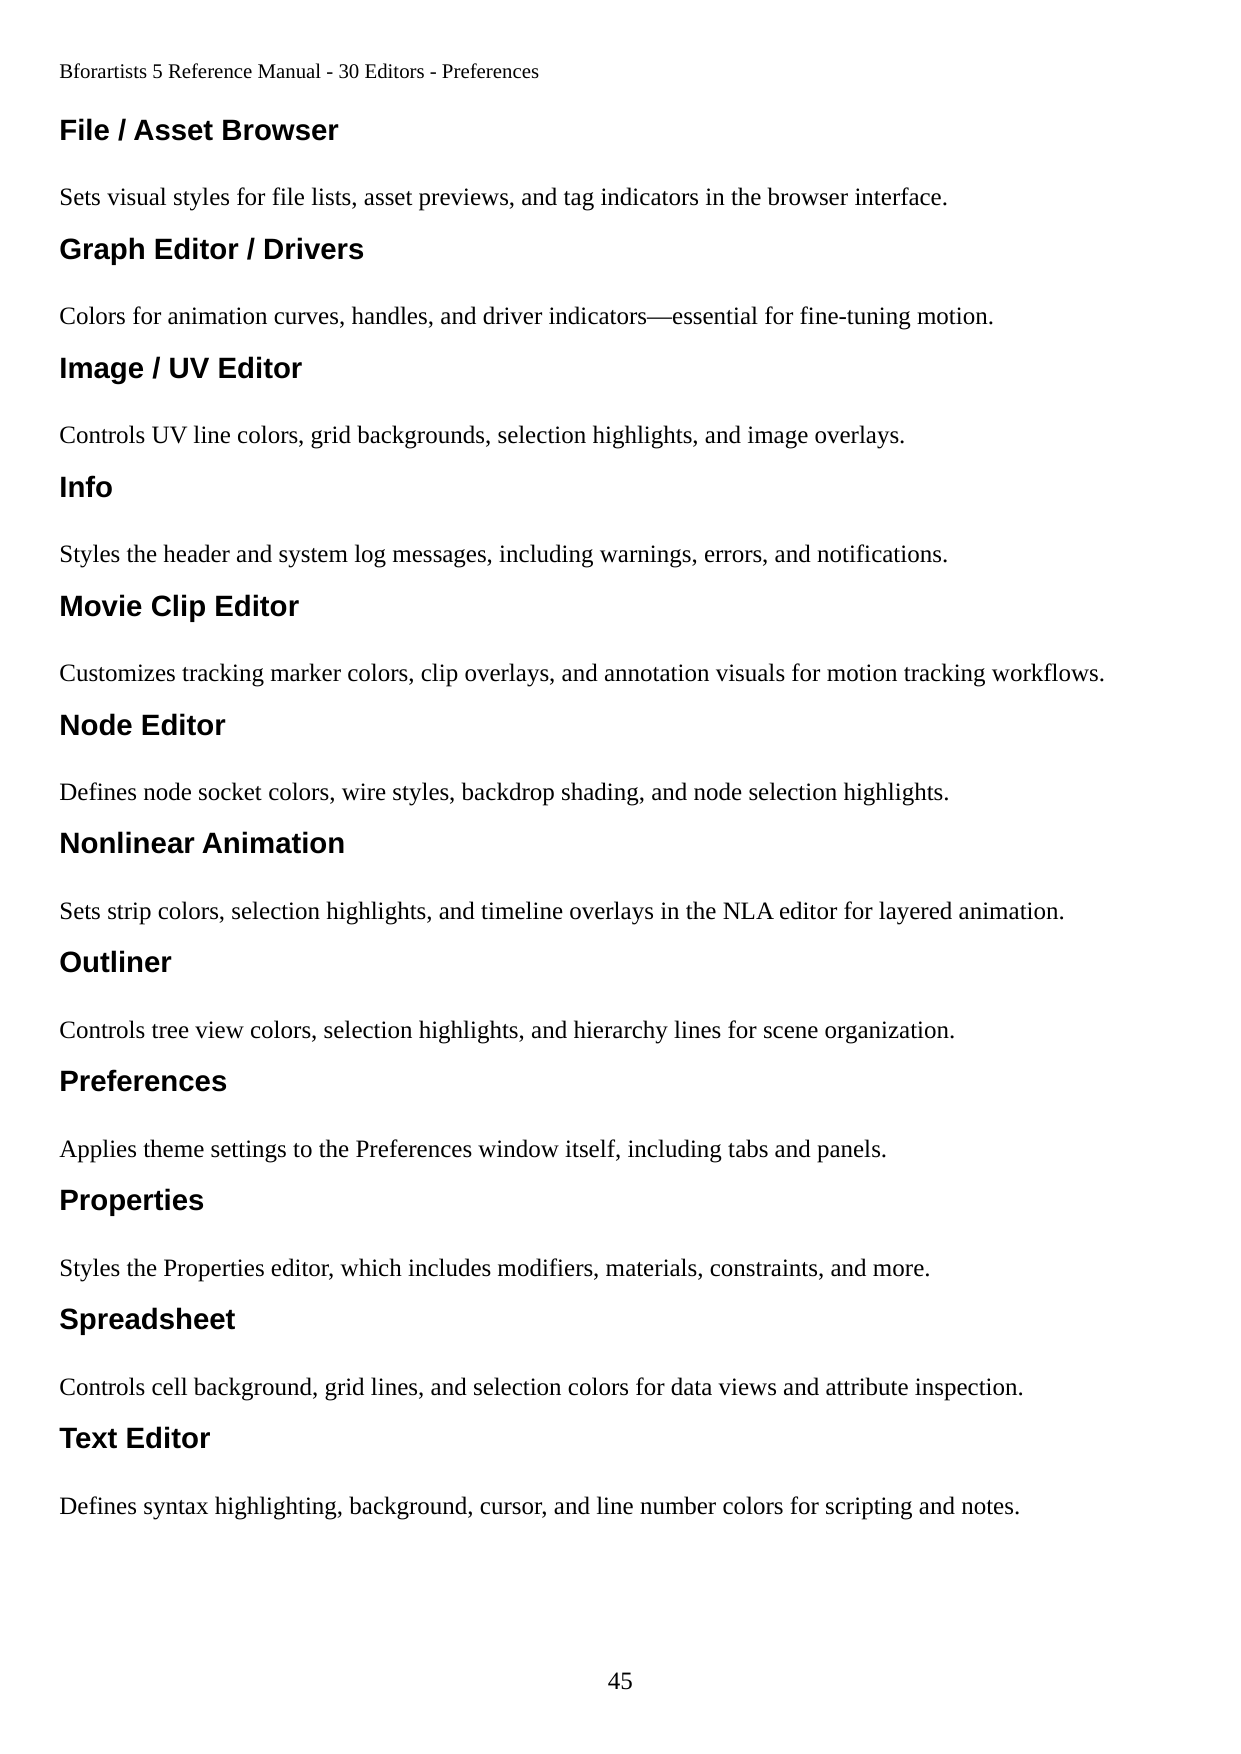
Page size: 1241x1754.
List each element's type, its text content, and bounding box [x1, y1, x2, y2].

subtitle Info [59, 469, 1181, 503]
subtitle File / Asset Browser [59, 113, 1181, 146]
subtitle Nonlinear Animation [59, 826, 1181, 860]
subtitle Movie Clip Editor [59, 588, 1181, 622]
subtitle Preferences [59, 1064, 1181, 1098]
text Colors for animation curves, handles, and driver indicators—essential for fine-tuning motion. [59, 301, 1181, 330]
text Applies theme settings to the Preferences window itself, including tabs and panels. [59, 1134, 1181, 1163]
text Defines syntax highlighting, background, cursor, and line number colors for scripting and notes. [59, 1491, 1181, 1520]
text Controls cell background, grid lines, and selection colors for data views and attribute inspection. [59, 1372, 1181, 1401]
subtitle Text Editor [59, 1421, 1181, 1455]
subtitle Spreadsheet [59, 1302, 1181, 1336]
text Controls UV line colors, grid backgrounds, selection highlights, and image overlays. [59, 420, 1181, 449]
subtitle Node Editor [59, 707, 1181, 741]
subtitle Outliner [59, 945, 1181, 979]
text Styles the Properties editor, which includes modifiers, materials, constraints, and more. [59, 1253, 1181, 1282]
subtitle Properties [59, 1183, 1181, 1217]
text Sets strip colors, selection highlights, and timeline overlays in the NLA editor for layered animation. [59, 896, 1181, 925]
text Styles the header and system log messages, including warnings, errors, and notifications. [59, 539, 1181, 568]
text Customizes tracking marker colors, clip overlays, and annotation visuals for motion tracking workflows. [59, 658, 1181, 687]
text Controls tree view colors, selection highlights, and hierarchy lines for scene organization. [59, 1015, 1181, 1044]
subtitle Graph Editor / Drivers [59, 232, 1181, 265]
text Sets visual styles for file lists, asset previews, and tag indicators in the browser interface. [59, 182, 1181, 211]
subtitle Image / UV Editor [59, 351, 1181, 384]
text Defines node socket colors, wire styles, backdrop shading, and node selection highlights. [59, 777, 1181, 806]
